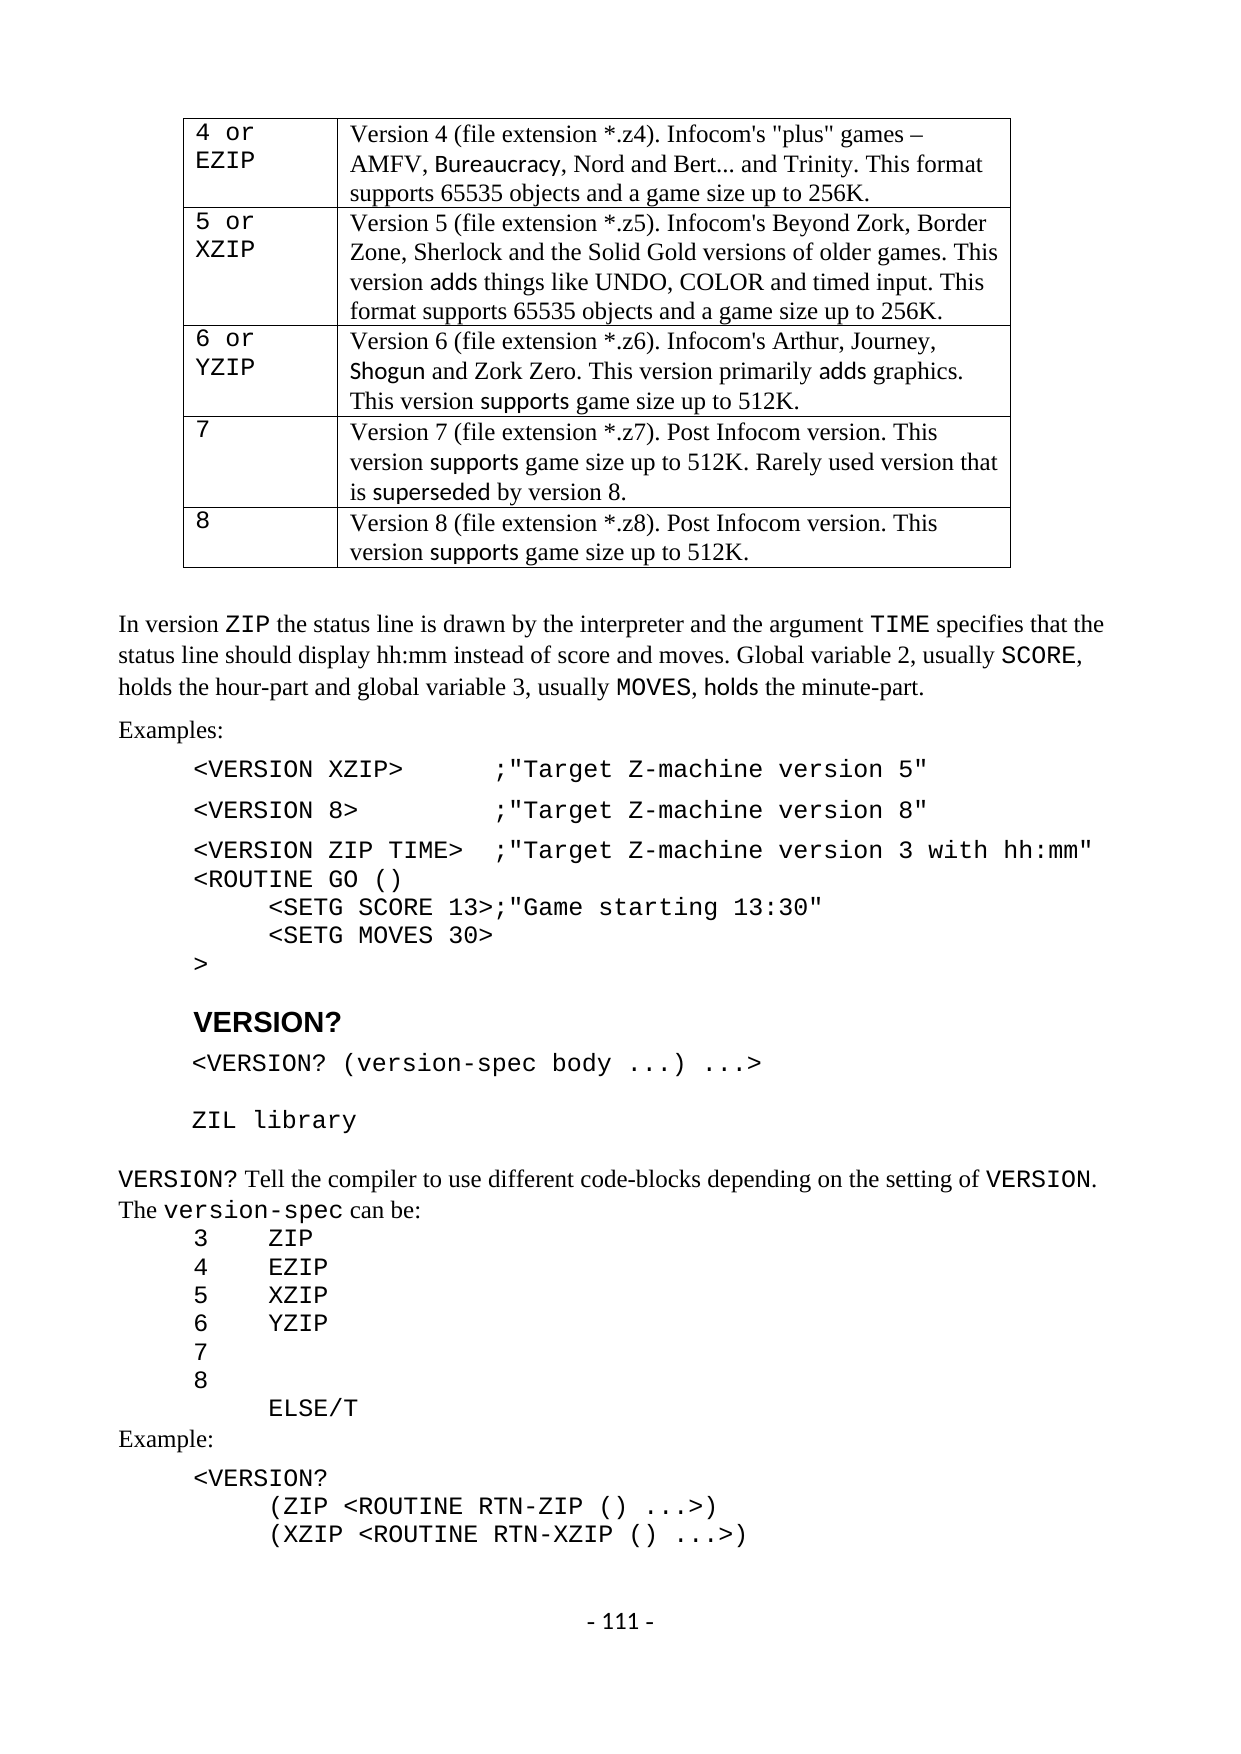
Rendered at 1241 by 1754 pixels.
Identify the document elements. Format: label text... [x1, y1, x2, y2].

text Examples: [118, 715, 1122, 744]
table_cell Version 6 (file extension *.z6). Infocom's Arthur, Journey, Shogun and Zork Zero. This version primarily adds graphics. This version supports game size up to 512K. [338, 326, 1010, 416]
text <VERSION? (version-spec body ...) ...> [192, 1051, 1122, 1079]
text <VERSION ZIP TIME> ;"Target Z-machine version 3 with hh:mm" <ROUTINE GO () <SETG SCORE 13>;"Game starting 13:30" <SETG MOVES 30> > [118, 838, 1122, 980]
text In version ZIP the status line is drawn by the interpreter and the argument TIME specifies that the status line should display hh:mm instead of score and moves. Global variable 2, usually SCORE, holds the hour-part and global variable 3, usually MOVES, holds the minute-part. [118, 609, 1122, 703]
table_cell Version 4 (file extension *.z4). Infocom's "plus" games – AMFV, Bureaucracy, Nord and Bert... and Trinity. This format supports 65535 objects and a game size up to 256K. [338, 119, 1010, 207]
table_cell 7 [184, 417, 337, 507]
table_cell 4 or EZIP [184, 119, 337, 207]
table_cell Version 8 (file extension *.z8). Post Infocom version. This version supports game size up to 512K. [338, 508, 1010, 567]
table_cell Version 5 (file extension *.z5). Infocom's Beyond Zork, Border Zone, Sherlock and the Solid Gold versions of older games. This version adds things like UNDO, COLOR and timed input. This format supports 65535 objects and a game size up to 256K. [338, 208, 1010, 325]
text <VERSION 8> ;"Target Z-machine version 8" [118, 797, 1122, 826]
table_cell 8 [184, 508, 337, 567]
text <VERSION? (ZIP <ROUTINE RTN-ZIP () ...>) (XZIP <ROUTINE RTN-XZIP () ...>) [118, 1465, 1122, 1550]
table_cell Version 7 (file extension *.z7). Post Infocom version. This version supports game size up to 512K. Rarely used version that is superseded by version 8. [338, 417, 1010, 507]
text ZIL library [192, 1107, 1122, 1136]
text VERSION? Tell the compiler to use different code-blocks depending on the setting of VERSION. The version-spec can be: 3 ZIP 4 EZIP 5 XZIP 6 YZIP 7 8 ELSE/T Example: [118, 1164, 1122, 1453]
subtitle VERSION? [118, 1005, 1122, 1038]
table_cell 5 or XZIP [184, 208, 337, 325]
text <VERSION XZIP> ;"Target Z-machine version 5" [118, 756, 1122, 785]
table_cell 6 or YZIP [184, 326, 337, 416]
